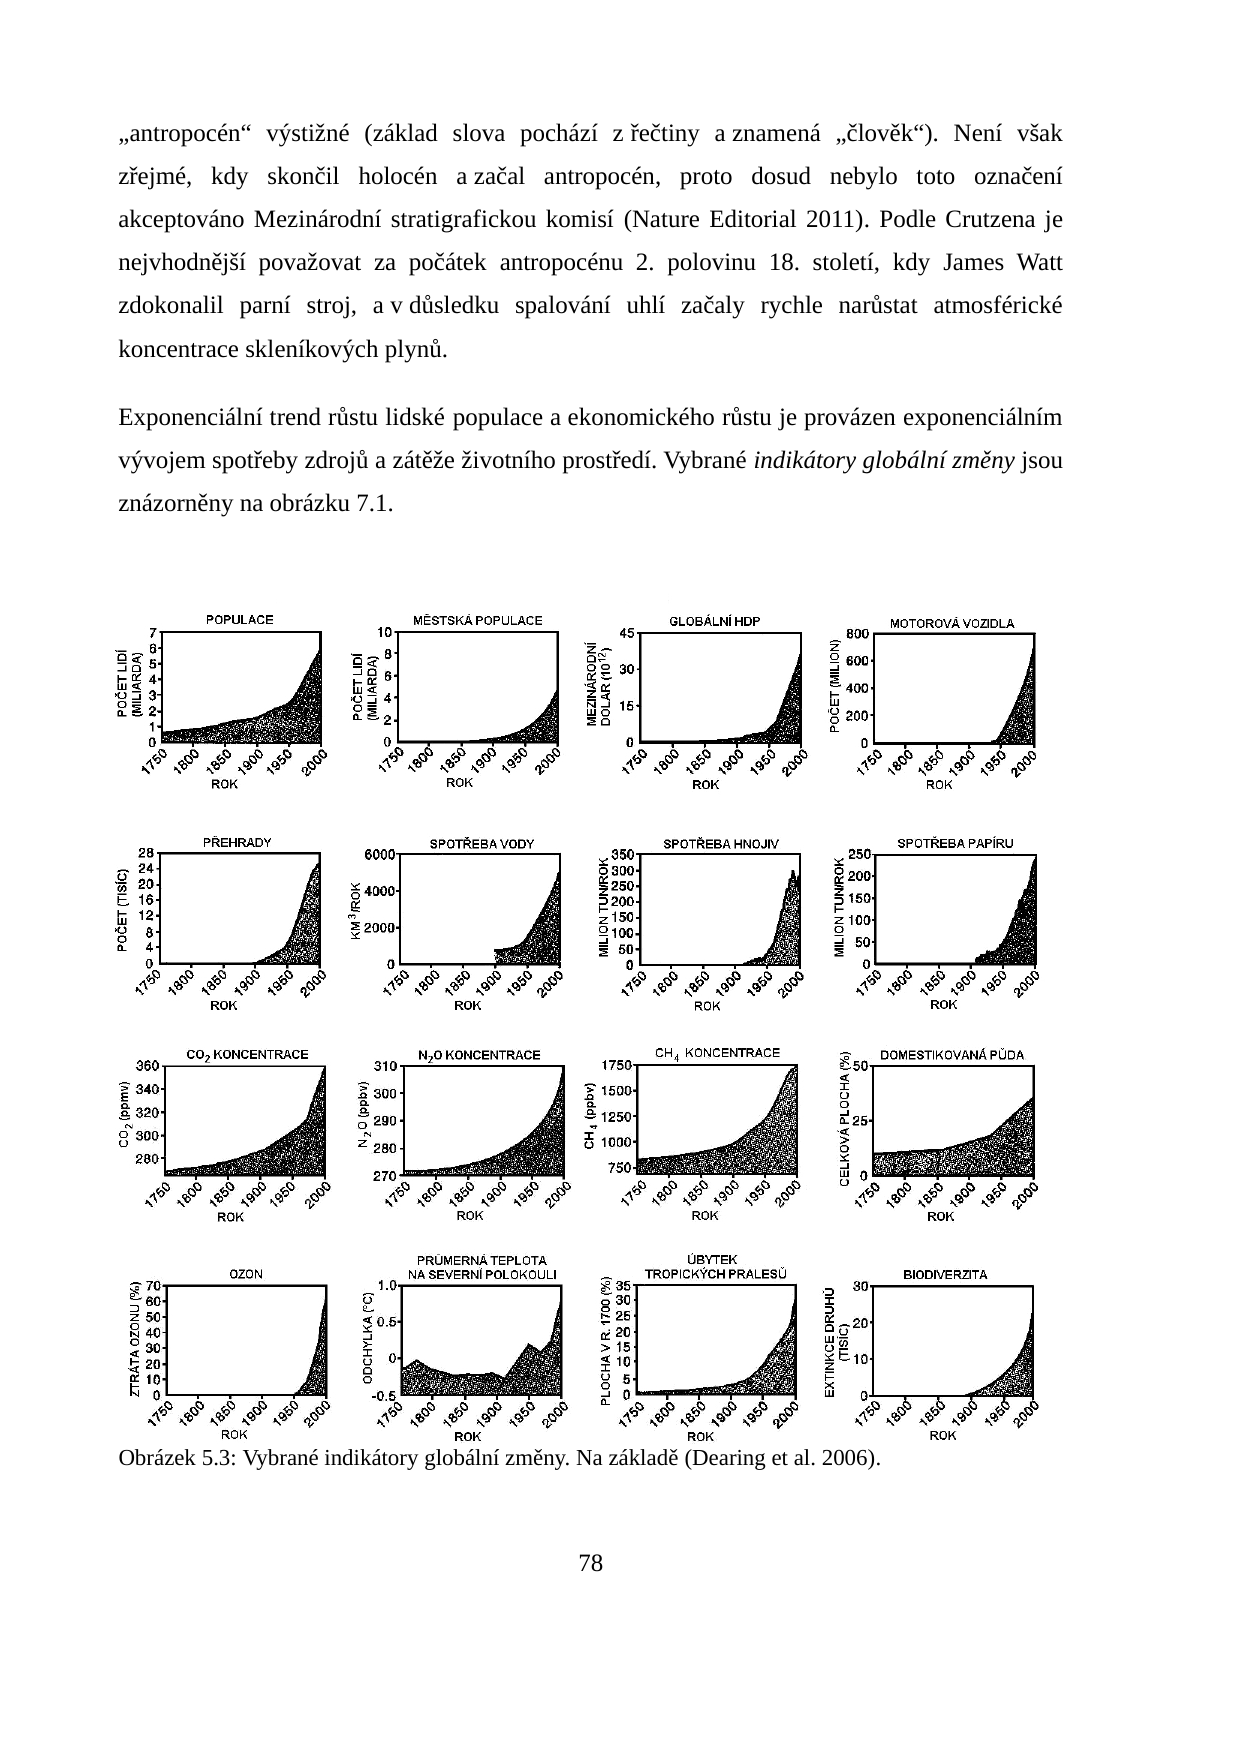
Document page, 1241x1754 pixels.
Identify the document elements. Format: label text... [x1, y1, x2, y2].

list Exponenciální trend růstu lidské populace a ekonomického růstu je provázen exponenciálním vývojem spotřeby zdrojů a zátěže životního prostředí. Vybrané indikátory globální změny jsou znázorněny na obrázku 7.1. [118, 402, 1063, 517]
list „antropocén“ výstižné (základ slova pochází z řečtiny a znamená „člověk“). Není však zřejmé, kdy skončil holocén a začal antropocén, proto dosud nebylo toto označení akceptováno Mezinárodní stratigrafickou komisí (Nature Editorial 2011). Podle Crutzena je nejvhodnější považovat za počátek antropocénu 2. polovinu 18. století, kdy James Watt zdokonalil parní stroj, a v důsledku spalování uhlí začaly rychle narůstat atmosférické koncentrace skleníkových plynů. [118, 118, 1063, 362]
picture [102, 581, 1048, 1444]
text Obrázek 5.3: Vybrané indikátory globální změny. Na základě (Dearing et al. 2006). [118, 1444, 1063, 1470]
